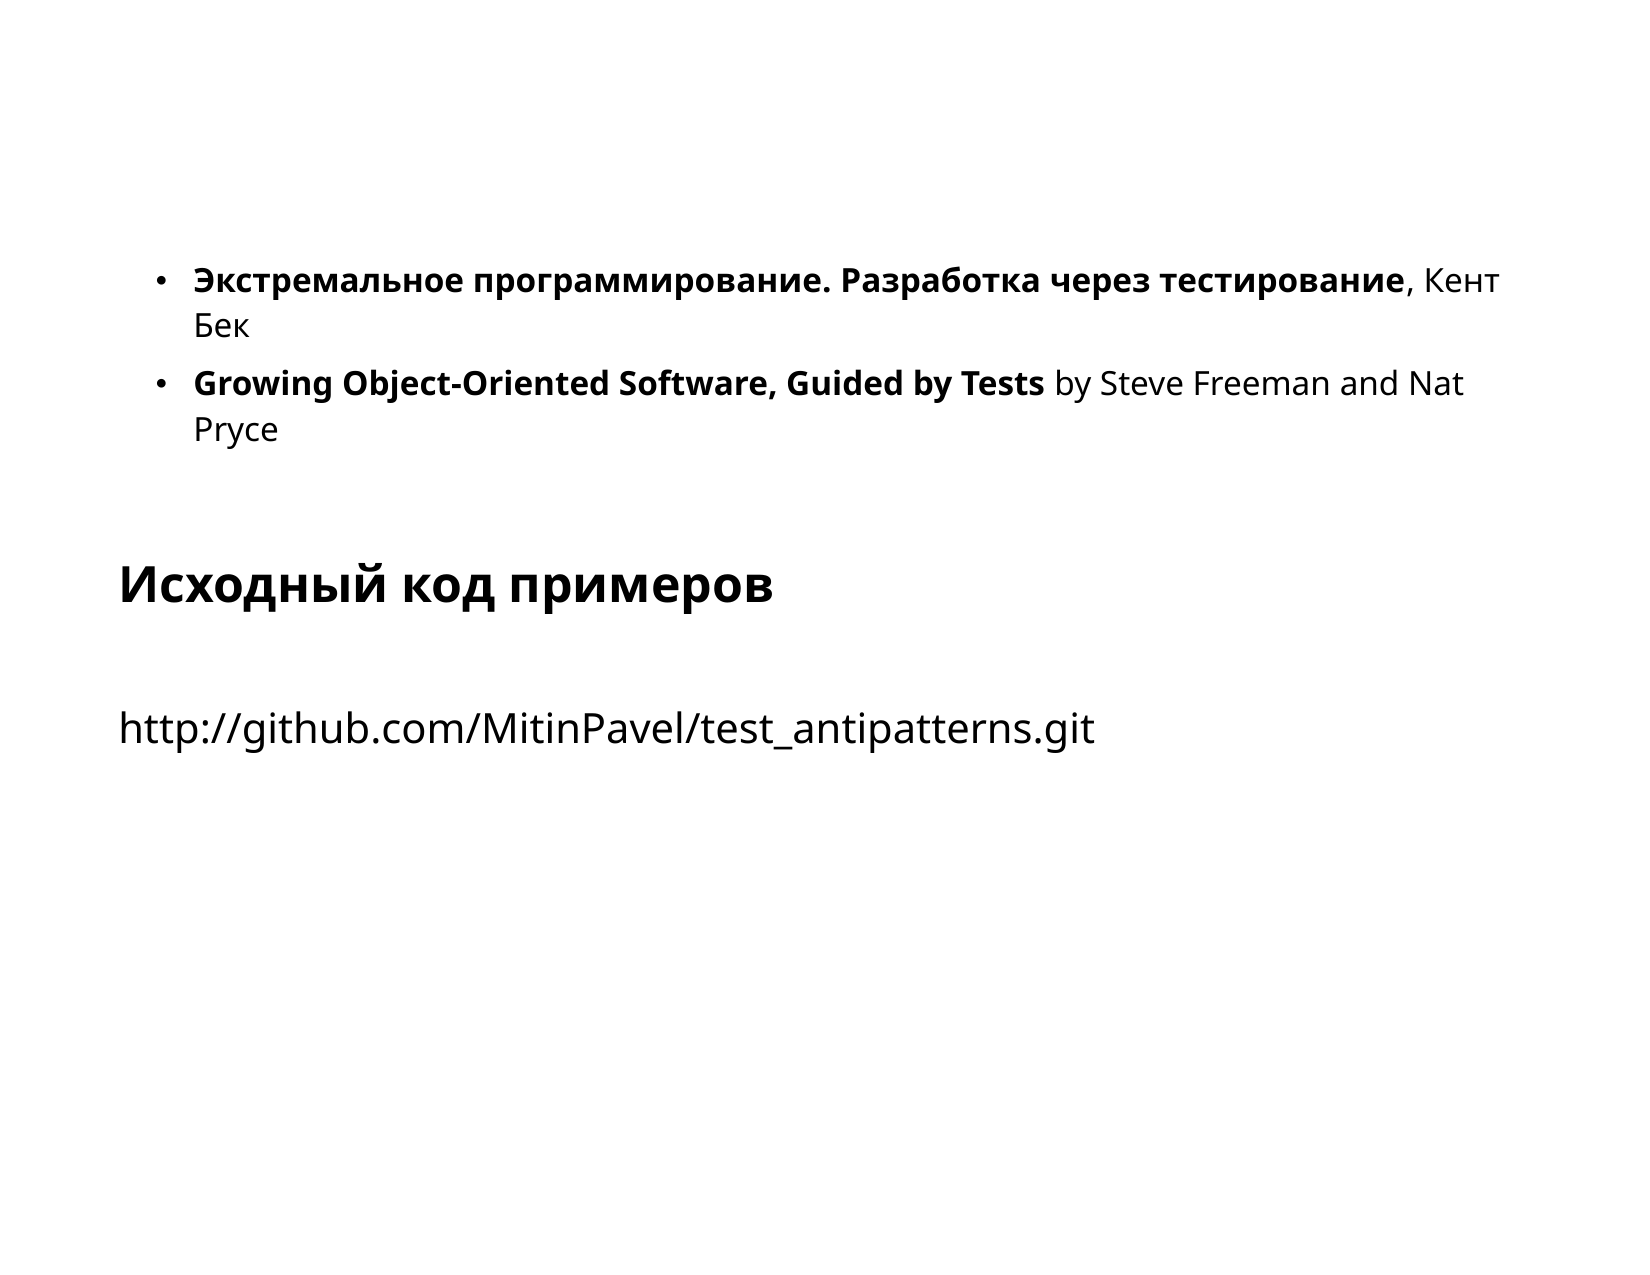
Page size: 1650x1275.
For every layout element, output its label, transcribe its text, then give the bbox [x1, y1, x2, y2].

list Экстремальное программирование. Разработка через тестирование, Кент Бек [156, 257, 1532, 347]
subtitle Исходный код примеров [118, 549, 1532, 617]
text http://github.com/MitinPavel/test_antipatterns.git [118, 699, 1532, 755]
list Growing Object-Oriented Software, Guided by Tests by Steve Freeman and Nat Pryce [156, 360, 1532, 451]
